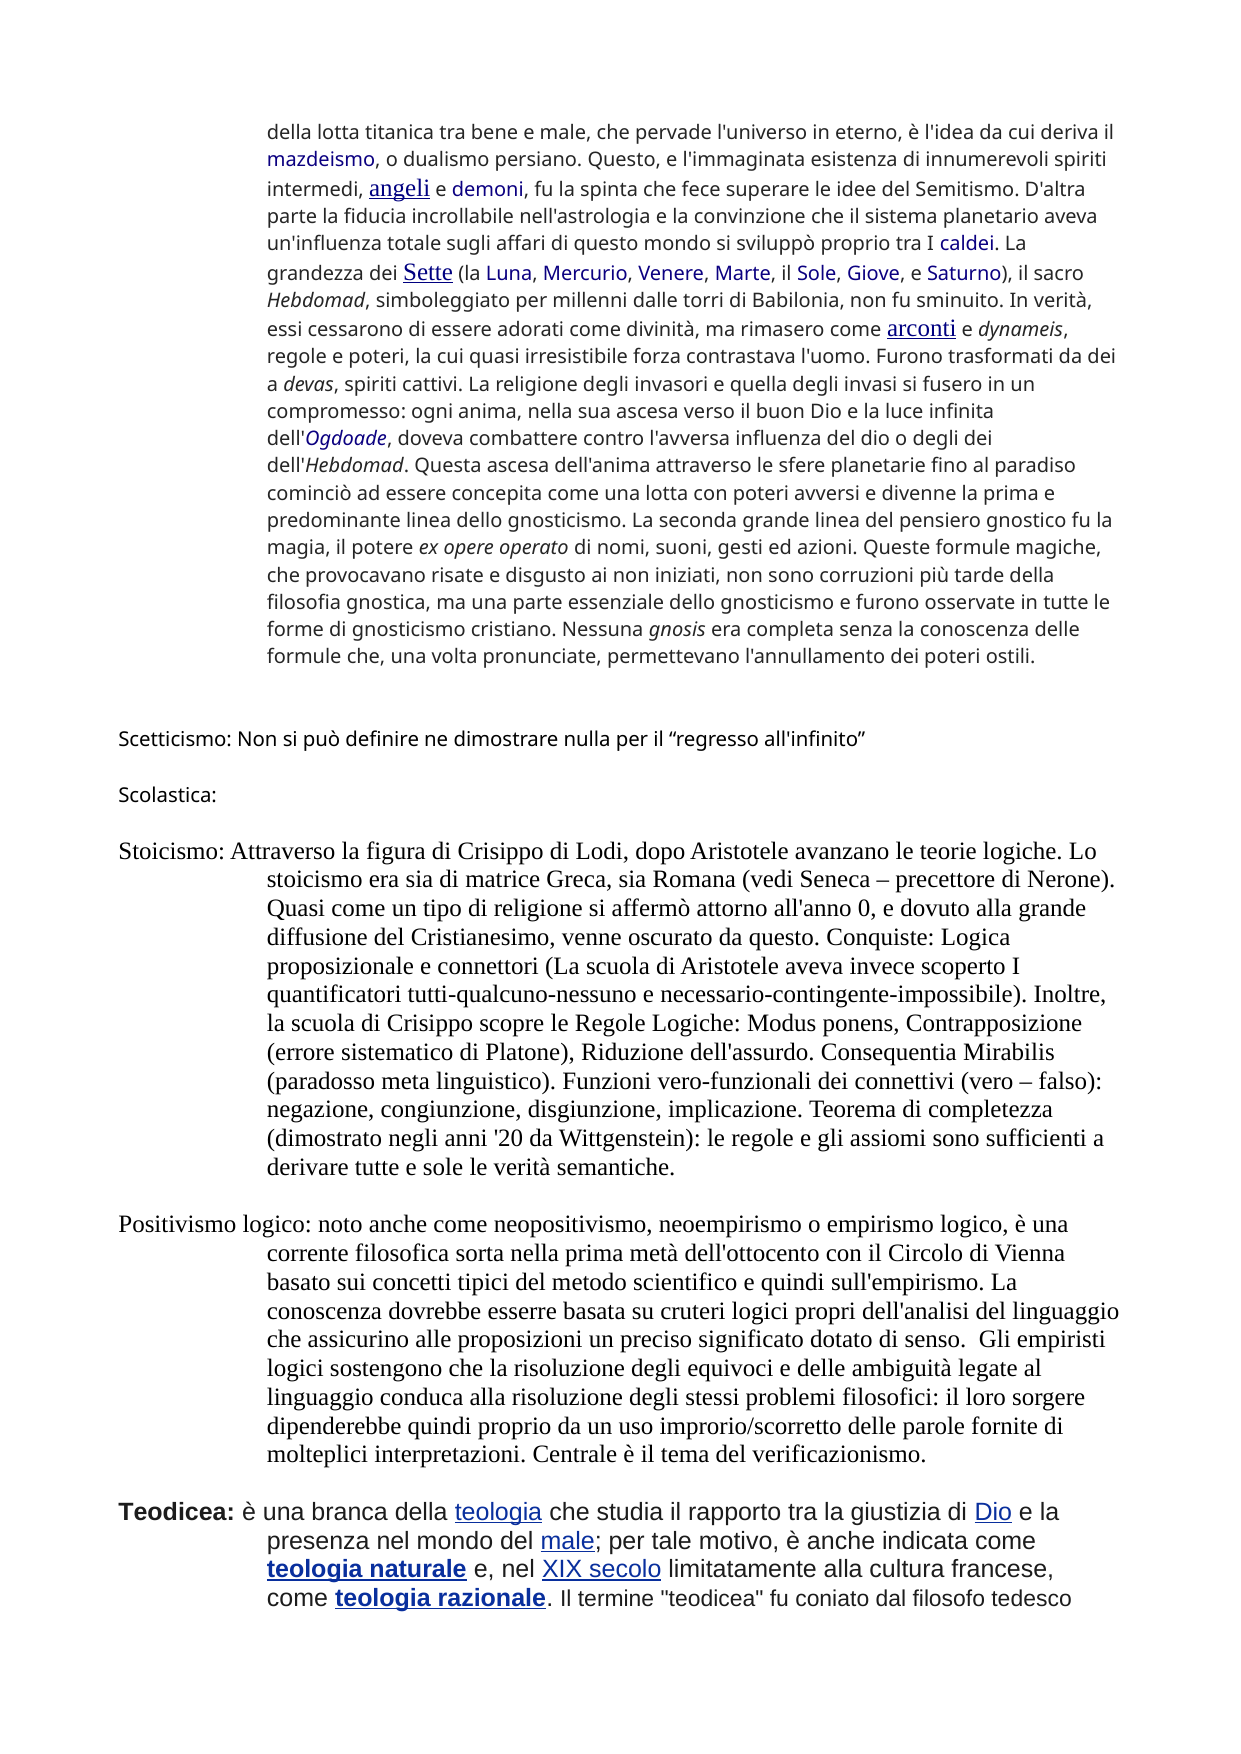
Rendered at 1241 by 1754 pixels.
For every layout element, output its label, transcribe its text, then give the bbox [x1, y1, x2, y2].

text Scolastica: [118, 780, 1122, 808]
text della lotta titanica tra bene e male, che pervade l'universo in eterno, è l'idea da cui deriva il mazdeismo, o dualismo persiano. Questo, e l'immaginata esistenza di innumerevoli spiriti intermedi, angeli e demoni, fu la spinta che fece superare le idee del Semitismo. D'altra parte la fiducia incrollabile nell'astrologia e la convinzione che il sistema planetario aveva un'influenza totale sugli affari di questo mondo si sviluppò proprio tra I caldei. La grandezza dei Sette (la Luna, Mercurio, Venere, Marte, il Sole, Giove, e Saturno), il sacro Hebdomad, simboleggiato per millenni dalle torri di Babilonia, non fu sminuito. In verità, essi cessarono di essere adorati come divinità, ma rimasero come arconti e dynameis, regole e poteri, la cui quasi irresistibile forza contrastava l'uomo. Furono trasformati da dei a devas, spiriti cattivi. La religione degli invasori e quella degli invasi si fusero in un compromesso: ogni anima, nella sua ascesa verso il buon Dio e la luce infinita dell'Ogdoade, doveva combattere contro l'avversa influenza del dio o degli dei dell'Hebdomad. Questa ascesa dell'anima attraverso le sfere planetarie fino al paradiso cominciò ad essere concepita come una lotta con poteri avversi e divenne la prima e predominante linea dello gnosticismo. La seconda grande linea del pensiero gnostico fu la magia, il potere ex opere operato di nomi, suoni, gesti ed azioni. Queste formule magiche, che provocavano risate e disgusto ai non iniziati, non sono corruzioni più tarde della filosofia gnostica, ma una parte essenziale dello gnosticismo e furono osservate in tutte le forme di gnosticismo cristiano. Nessuna gnosis era completa senza la conoscenza delle formule che, una volta pronunciate, permettevano l'annullamento dei poteri ostili. [118, 118, 1122, 670]
text Positivismo logico: noto anche come neopositivismo, neoempirismo o empirismo logico, è una corrente filosofica sorta nella prima metà dell'ottocento con il Circolo di Vienna basato sui concetti tipici del metodo scientifico e quindi sull'empirismo. La conoscenza dovrebbe esserre basata su cruteri logici propri dell'analisi del linguaggio che assicurino alle proposizioni un preciso significato dotato di senso. Gli empiristi logici sostengono che la risoluzione degli equivoci e delle ambiguità legate al linguaggio conduca alla risoluzione degli stessi problemi filosofici: il loro sorgere dipenderebbe quindi proprio da un uso improrio/scorretto delle parole fornite di molteplici interpretazioni. Centrale è il tema del verificazionismo. [118, 1209, 1122, 1468]
text Stoicismo: Attraverso la figura di Crisippo di Lodi, dopo Aristotele avanzano le teorie logiche. Lo stoicismo era sia di matrice Greca, sia Romana (vedi Seneca – precettore di Nerone). Quasi come un tipo di religione si affermò attorno all'anno 0, e dovuto alla grande diffusione del Cristianesimo, venne oscurato da questo. Conquiste: Logica proposizionale e connettori (La scuola di Aristotele aveva invece scoperto I quantificatori tutti-qualcuno-nessuno e necessario-contingente-impossibile). Inoltre, la scuola di Crisippo scopre le Regole Logiche: Modus ponens, Contrapposizione (errore sistematico di Platone), Riduzione dell'assurdo. Consequentia Mirabilis (paradosso meta linguistico). Funzioni vero-funzionali dei connettivi (vero – falso): negazione, congiunzione, disgiunzione, implicazione. Teorema di completezza (dimostrato negli anni '20 da Wittgenstein): le regole e gli assiomi sono sufficienti a derivare tutte e sole le verità semantiche. [118, 836, 1122, 1181]
text Teodicea: è una branca della teologia che studia il rapporto tra la giustizia di Dio e la presenza nel mondo del male; per tale motivo, è anche indicata come teologia naturale e, nel XIX secolo limitatamente alla cultura francese, come teologia razionale. Il termine "teodicea" fu coniato dal filosofo tedesco [118, 1497, 1122, 1612]
text Scetticismo: Non si può definire ne dimostrare nulla per il “regresso all'infinito” [118, 725, 1122, 753]
